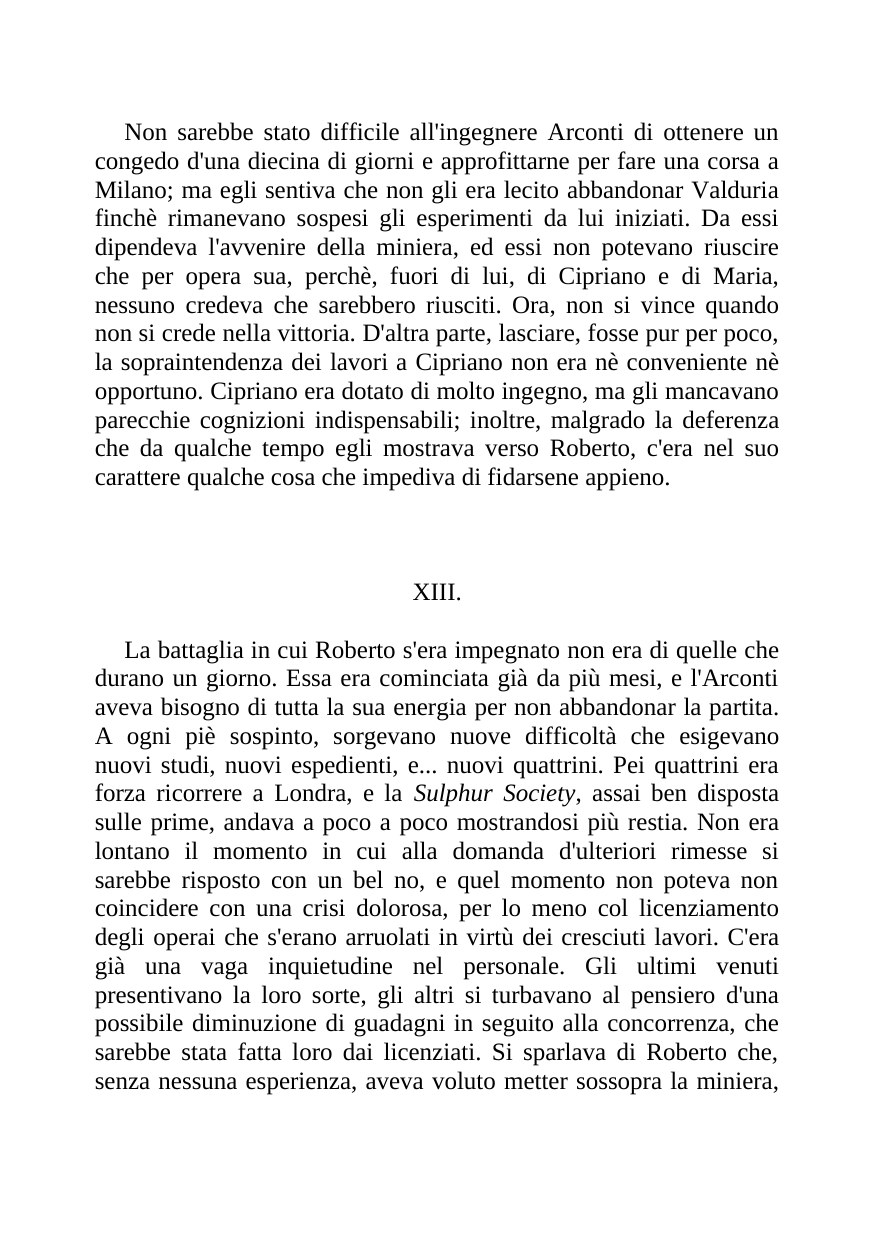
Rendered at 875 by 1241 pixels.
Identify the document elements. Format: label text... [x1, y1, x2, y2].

text La battaglia in cui Roberto s'era impegnato non era di quelle che durano un giorno. Essa era cominciata già da più mesi, e l'Arconti aveva bisogno di tutta la sua energia per non abbandonar la partita. A ogni piè sospinto, sorgevano nuove difficoltà che esigevano nuovi studi, nuovi espedienti, e... nuovi quattrini. Pei quattrini era forza ricorrere a Londra, e la Sulphur Society, assai ben disposta sulle prime, andava a poco a poco mostrandosi più restia. Non era lontano il momento in cui alla domanda d'ulteriori rimesse si sarebbe risposto con un bel no, e quel momento non poteva non coincidere con una crisi dolorosa, per lo meno col licenziamento degli operai che s'erano arruolati in virtù dei cresciuti lavori. C'era già una vaga inquietudine nel personale. Gli ultimi venuti presentivano la loro sorte, gli altri si turbavano al pensiero d'una possibile diminuzione di guadagni in seguito alla concorrenza, che sarebbe stata fatta loro dai licenziati. Si sparlava di Roberto che, senza nessuna esperienza, aveva voluto metter sossopra la miniera, [94, 635, 779, 1095]
text XIII. [94, 577, 779, 606]
text Non sarebbe stato difficile all'ingegnere Arconti di ottenere un congedo d'una diecina di giorni e approfittarne per fare una corsa a Milano; ma egli sentiva che non gli era lecito abbandonar Valduria finchè rimanevano sospesi gli esperimenti da lui iniziati. Da essi dipendeva l'avvenire della miniera, ed essi non potevano riuscire che per opera sua, perchè, fuori di lui, di Cipriano e di Maria, nessuno credeva che sarebbero riusciti. Ora, non si vince quando non si crede nella vittoria. D'altra parte, lasciare, fosse pur per poco, la sopraintendenza dei lavori a Cipriano non era nè conveniente nè opportuno. Cipriano era dotato di molto ingegno, ma gli mancavano parecchie cognizioni indispensabili; inoltre, malgrado la deferenza che da qualche tempo egli mostrava verso Roberto, c'era nel suo carattere qualche cosa che impediva di fidarsene appieno. [94, 117, 779, 491]
